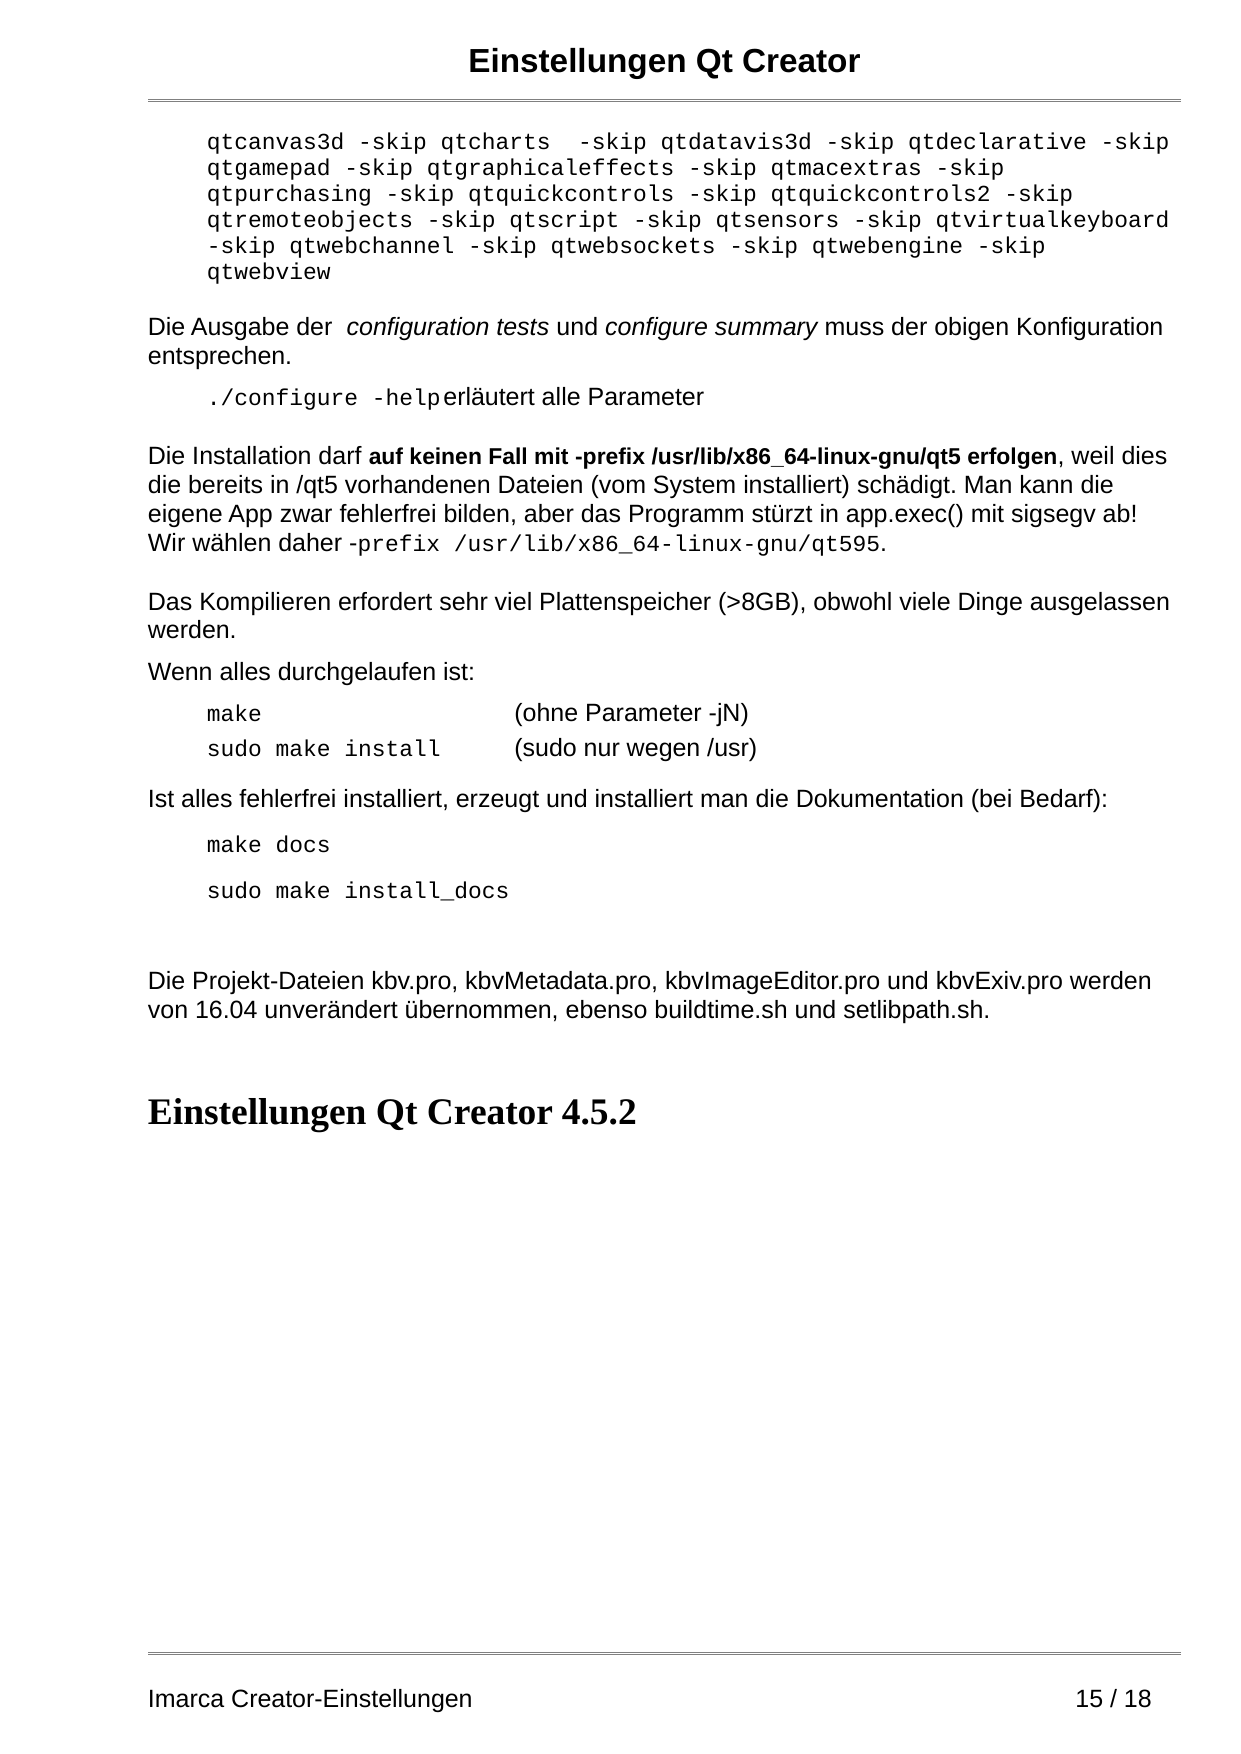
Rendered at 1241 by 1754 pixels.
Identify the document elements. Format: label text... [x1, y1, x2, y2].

text qtcanvas3d -skip qtcharts -skip qtdatavis3d -skip qtdeclarative -skip qtgamepad -skip qtgraphicaleffects -skip qtmacextras -skip qtpurchasing -skip qtquickcontrols -skip qtquickcontrols2 -skip qtremoteobjects -skip qtscript -skip qtsensors -skip qtvirtualkeyboard -skip qtwebchannel -skip qtwebsockets -skip qtwebengine -skip qtwebview [207, 131, 1181, 286]
text sudo make install_docs [207, 879, 1181, 905]
text Wenn alles durchgelaufen ist: [148, 657, 1181, 685]
text make (ohne Parameter -jN) sudo make install (sudo nur wegen /usr) [207, 698, 1181, 764]
text Die Installation darf auf keinen Fall mit -prefix /usr/lib/x86_64-linux-gnu/qt5 erfolgen, weil dies die bereits in /qt5 vorhandenen Dateien (vom System installiert) schädigt. Man kann die eigene App zwar fehlerfrei bilden, aber das Programm stürzt in app.exec() mit sigsegv ab! Wir wählen daher -prefix /usr/lib/x86_64-linux-gnu/qt595. [148, 441, 1181, 558]
text Die Ausgabe der configuration tests und configure summary muss der obigen Konfiguration entsprechen. [148, 312, 1181, 370]
text ./configure -help erläutert alle Parameter [207, 382, 1181, 413]
text Die Projekt-Dateien kbv.pro, kbvMetadata.pro, kbvImageEditor.pro und kbvExiv.pro werden von 16.04 unverändert übernommen, ebenso buildtime.sh und setlibpath.sh. [148, 966, 1181, 1023]
text make docs [207, 833, 1181, 859]
text Das Kompilieren erfordert sehr viel Plattenspeicher (>8GB), obwohl viele Dinge ausgelassen werden. [148, 587, 1181, 644]
text Ist alles fehlerfrei installiert, erzeugt und installiert man die Dokumentation (bei Bedarf): [148, 784, 1181, 813]
subtitle Einstellungen Qt Creator 4.5.2 [148, 1089, 1181, 1133]
